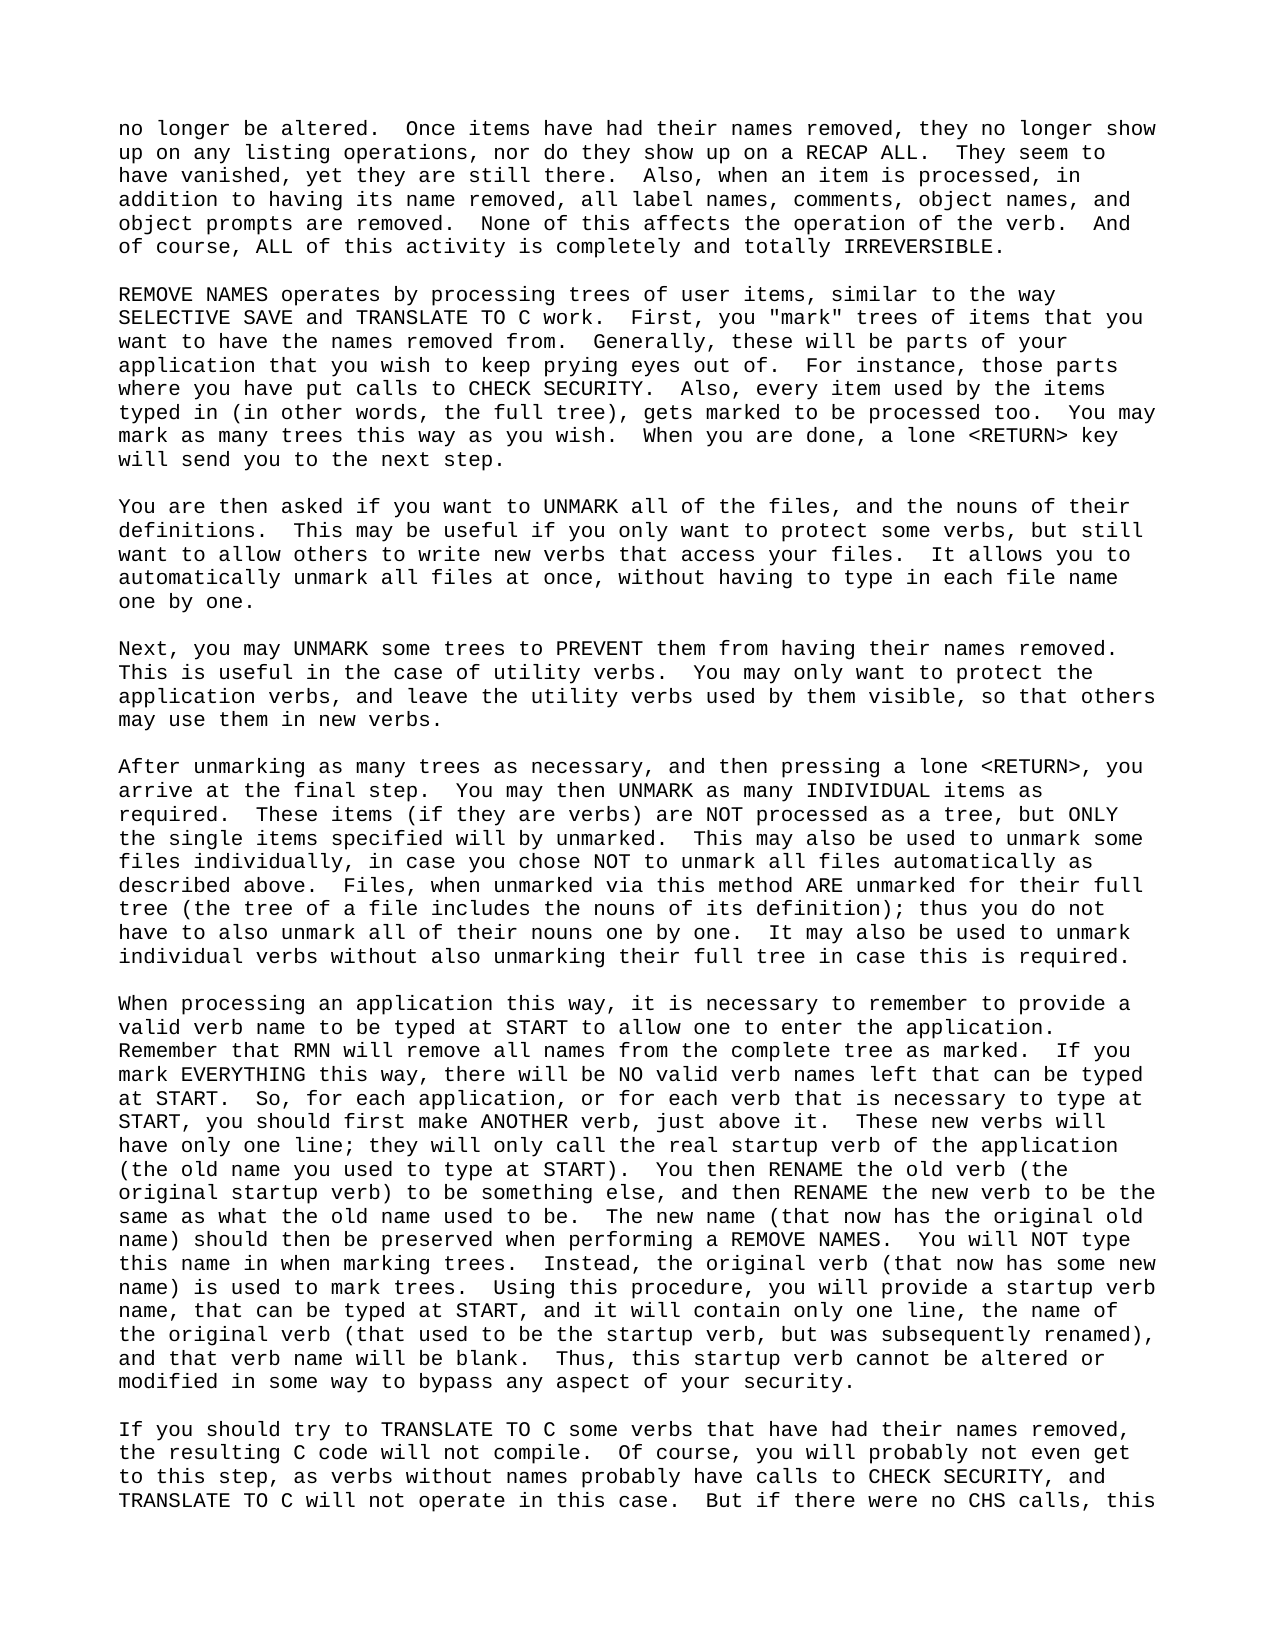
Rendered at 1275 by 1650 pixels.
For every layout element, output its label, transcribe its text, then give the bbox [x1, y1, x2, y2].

text You are then asked if you want to UNMARK all of the files, and the nouns of their definitions. This may be useful if you only want to protect some verbs, but still want to allow others to write new verbs that access your files. It allows you to automatically unmark all files at once, without having to type in each file name one by one. [118, 496, 1157, 615]
text no longer be altered. Once items have had their names removed, they no longer show up on any listing operations, nor do they show up on a RECAP ALL. They seem to have vanished, yet they are still there. Also, when an item is processed, in addition to having its name removed, all label names, comments, object names, and object prompts are removed. None of this affects the operation of the verb. And of course, ALL of this activity is completely and totally IRREVERSIBLE. [118, 118, 1157, 260]
text If you should try to TRANSLATE TO C some verbs that have had their names removed, the resulting C code will not compile. Of course, you will probably not even get to this step, as verbs without names probably have calls to CHECK SECURITY, and TRANSLATE TO C will not operate in this case. But if there were no CHS calls, this [118, 1419, 1157, 1513]
text Next, you may UNMARK some trees to PREVENT them from having their names removed. This is useful in the case of utility verbs. You may only want to protect the application verbs, and leave the utility verbs used by them visible, so that others may use them in new verbs. [118, 638, 1157, 733]
text After unmarking as many trees as necessary, and then pressing a lone <RETURN>, you arrive at the final step. You may then UNMARK as many INDIVIDUAL items as required. These items (if they are verbs) are NOT processed as a tree, but ONLY the single items specified will by unmarked. This may also be used to unmark some files individually, in case you chose NOT to unmark all files automatically as described above. Files, when unmarked via this method ARE unmarked for their full tree (the tree of a file includes the nouns of its definition); thus you do not have to also unmark all of their nouns one by one. It may also be used to unmark individual verbs without also unmarking their full tree in case this is required. [118, 757, 1157, 969]
text When processing an application this way, it is necessary to remember to provide a valid verb name to be typed at START to allow one to enter the application. Remember that RMN will remove all names from the complete tree as marked. If you mark EVERYTHING this way, there will be NO valid verb names left that can be typed at START. So, for each application, or for each verb that is necessary to type at START, you should first make ANOTHER verb, just above it. These new verbs will have only one line; they will only call the real startup verb of the application (the old name you used to type at START). You then RENAME the old verb (the original startup verb) to be something else, and then RENAME the new verb to be the same as what the old name used to be. The new name (that now has the original old name) should then be preserved when performing a REMOVE NAMES. You will NOT type this name in when marking trees. Instead, the original verb (that now has some new name) is used to mark trees. Using this procedure, you will provide a startup verb name, that can be typed at START, and it will contain only one line, the name of the original verb (that used to be the startup verb, but was subsequently renamed), and that verb name will be blank. Thus, this startup verb cannot be altered or modified in some way to bypass any aspect of your security. [118, 993, 1157, 1395]
text REMOVE NAMES operates by processing trees of user items, similar to the way SELECTIVE SAVE and TRANSLATE TO C work. First, you "mark" trees of items that you want to have the names removed from. Generally, these will be parts of your application that you wish to keep prying eyes out of. For instance, those parts where you have put calls to CHECK SECURITY. Also, every item used by the items typed in (in other words, the full tree), gets marked to be processed too. You may mark as many trees this way as you wish. When you are done, a lone <RETURN> key will send you to the next step. [118, 284, 1157, 473]
